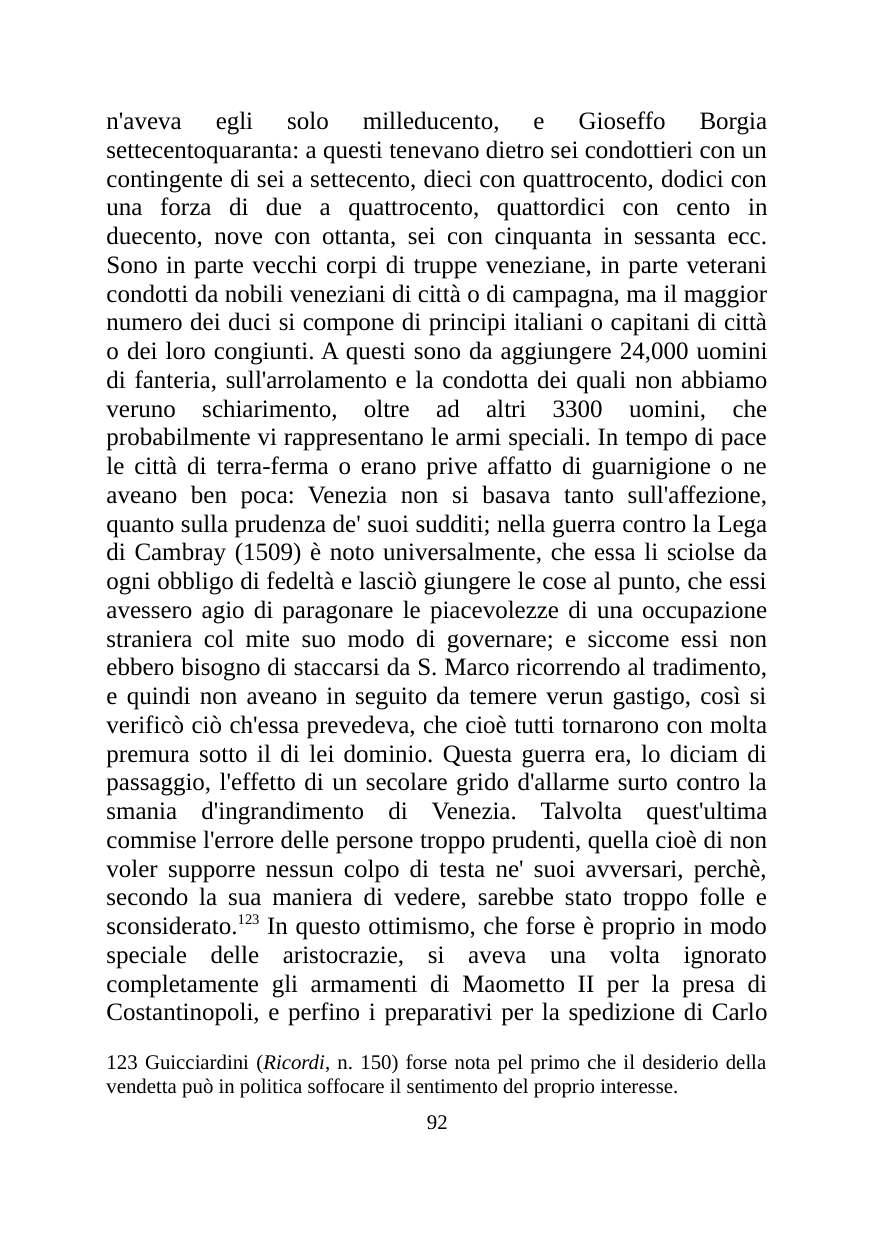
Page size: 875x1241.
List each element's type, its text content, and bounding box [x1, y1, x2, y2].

text n'aveva egli solo milleducento, e Gioseffo Borgia settecentoquaranta: a questi tenevano dietro sei condottieri con un contingente di sei a settecento, dieci con quattrocento, dodici con una forza di due a quattrocento, quattordici con cento in duecento, nove con ottanta, sei con cinquanta in sessanta ecc. Sono in parte vecchi corpi di truppe veneziane, in parte veterani condotti da nobili veneziani di città o di campagna, ma il maggior numero dei duci si compone di principi italiani o capitani di città o dei loro congiunti. A questi sono da aggiungere 24,000 uomini di fanteria, sull'arrolamento e la condotta dei quali non abbiamo veruno schiarimento, oltre ad altri 3300 uomini, che probabilmente vi rappresentano le armi speciali. In tempo di pace le città di terra-ferma o erano prive affatto di guarnigione o ne aveano ben poca: Venezia non si basava tanto sull'affezione, quanto sulla prudenza de' suoi sudditi; nella guerra contro la Lega di Cambray (1509) è noto universalmente, che essa li sciolse da ogni obbligo di fedeltà e lasciò giungere le cose al punto, che essi avessero agio di paragonare le piacevolezze di una occupazione straniera col mite suo modo di governare; e siccome essi non ebbero bisogno di staccarsi da S. Marco ricorrendo al tradimento, e quindi non aveano in seguito da temere verun gastigo, così si verificò ciò ch'essa prevedeva, che cioè tutti tornarono con molta premura sotto il di lei dominio. Questa guerra era, lo diciam di passaggio, l'effetto di un secolare grido d'allarme surto contro la smania d'ingrandimento di Venezia. Talvolta quest'ultima commise l'errore delle persone troppo prudenti, quella cioè di non voler supporre nessun colpo di testa ne' suoi avversari, perchè, secondo la sua maniera di vedere, sarebbe stato troppo folle e sconsiderato. In questo ottimismo, che forse è proprio in modo speciale delle aristocrazie, si aveva una volta ignorato completamente gli armamenti di Maometto II per la presa di Costantinopoli, e perfino i preparativi per la spedizione di Carlo [106, 106, 768, 1026]
text Guicciardini (Ricordi, n. 150) forse nota pel primo che il desiderio della vendetta può in politica soffocare il sentimento del proprio interesse. [106, 1050, 768, 1098]
